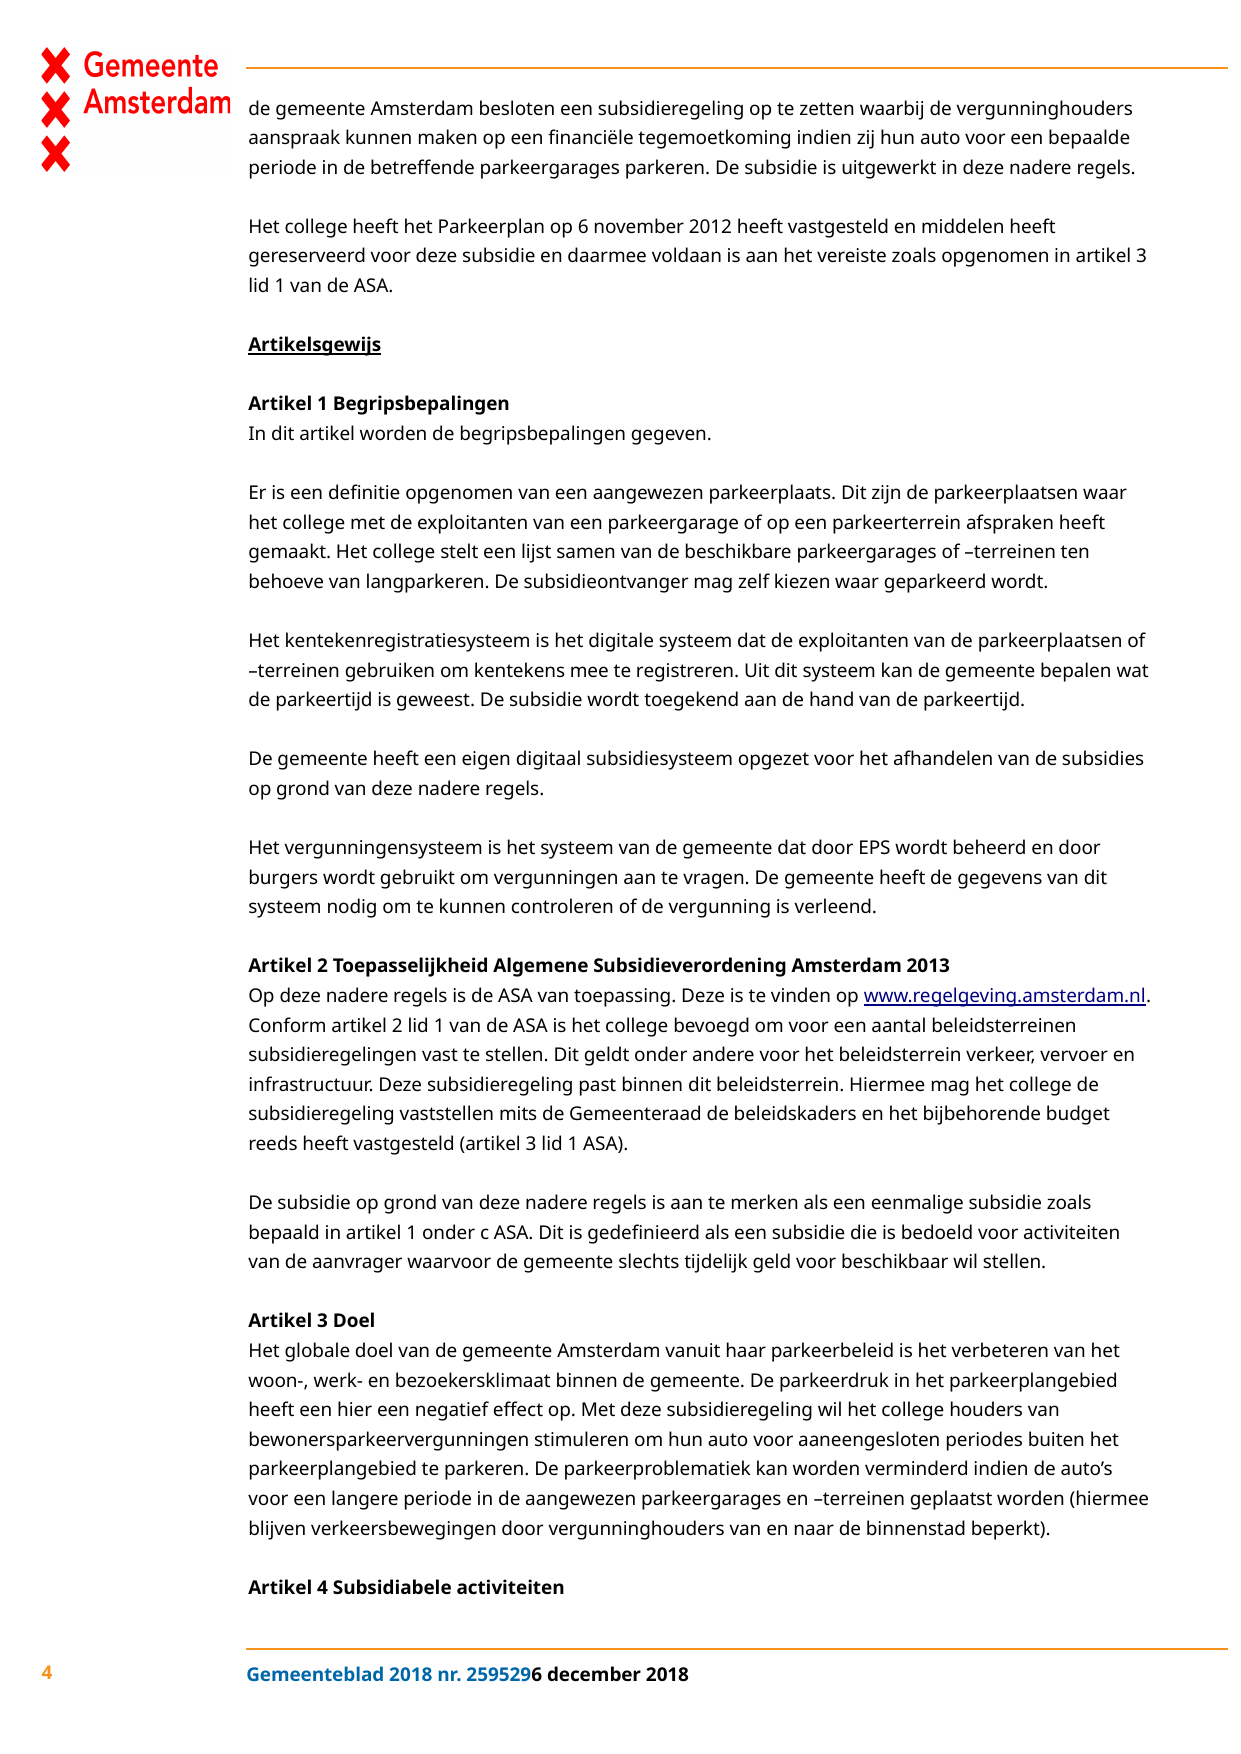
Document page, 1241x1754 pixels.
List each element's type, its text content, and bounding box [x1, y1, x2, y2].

text Het college heeft het Parkeerplan op 6 november 2012 heeft vastgesteld en middelen heeft gereserveerd voor deze subsidie en daarmee voldaan is aan het vereiste zoals opgenomen in artikel 3 lid 1 van de ASA. [248, 213, 1152, 298]
text de gemeente Amsterdam besloten een subsidieregeling op te zetten waarbij de vergunninghouders aanspraak kunnen maken op een financiële tegemoetkoming indien zij hun auto voor een bepaalde periode in de betreffende parkeergarages parkeren. De subsidie is uitgewerkt in deze nadere regels. [248, 95, 1152, 180]
text Artikel 4 Subsidiabele activiteiten [248, 1574, 1152, 1600]
text De gemeente heeft een eigen digitaal subsidiesysteem opgezet voor het afhandelen van de subsidies op grond van deze nadere regels. [248, 746, 1152, 801]
text Het globale doel van de gemeente Amsterdam vanuit haar parkeerbeleid is het verbeteren van het woon-, werk- en bezoekersklimaat binnen de gemeente. De parkeerdruk in het parkeerplangebied heeft een hier een negatief effect op. Met deze subsidieregeling wil het college houders van bewonersparkeervergunningen stimuleren om hun auto voor aaneengesloten periodes buiten het parkeerplangebied te parkeren. De parkeerproblematiek kan worden verminderd indien de auto’s voor een langere periode in de aangewezen parkeergarages en –terreinen geplaatst worden (hiermee blijven verkeersbewegingen door vergunninghouders van en naar de binnenstad beperkt). [248, 1337, 1152, 1541]
text Het vergunningensysteem is het systeem van de gemeente dat door EPS wordt beheerd en door burgers wordt gebruikt om vergunningen aan te vragen. De gemeente heeft de gegevens van dit systeem nodig om te kunnen controleren of de vergunning is verleend. [248, 834, 1152, 919]
text Artikelsgewijs [248, 331, 1152, 357]
text In dit artikel worden de begripsbepalingen gegeven. [248, 420, 1152, 446]
picture [41, 47, 231, 172]
text Op deze nadere regels is de ASA van toepassing. Deze is te vinden op www.regelgeving.amsterdam.nl. Conform artikel 2 lid 1 van de ASA is het college bevoegd om voor een aantal beleidsterreinen subsidieregelingen vast te stellen. Dit geldt onder andere voor het beleidsterrein verkeer, vervoer en infrastructuur. Deze subsidieregeling past binnen dit beleidsterrein. Hiermee mag het college de subsidieregeling vaststellen mits de Gemeenteraad de beleidskaders en het bijbehorende budget reeds heeft vastgesteld (artikel 3 lid 1 ASA). [248, 982, 1152, 1156]
text Het kentekenregistratiesysteem is het digitale systeem dat de exploitanten van de parkeerplaatsen of –terreinen gebruiken om kentekens mee te registreren. Uit dit systeem kan de gemeente bepalen wat de parkeertijd is geweest. De subsidie wordt toegekend aan de hand van de parkeertijd. [248, 627, 1152, 712]
text Artikel 3 Doel [248, 1308, 1152, 1333]
text Er is een definitie opgenomen van een aangewezen parkeerplaats. Dit zijn de parkeerplaatsen waar het college met de exploitanten van een parkeergarage of op een parkeerterrein afspraken heeft gemaakt. Het college stelt een lijst samen van de beschikbare parkeergarages of –terreinen ten behoeve van langparkeren. De subsidieontvanger mag zelf kiezen waar geparkeerd wordt. [248, 479, 1152, 594]
text De subsidie op grond van deze nadere regels is aan te merken als een eenmalige subsidie zoals bepaald in artikel 1 onder c ASA. Dit is gedefinieerd als een subsidie die is bedoeld voor activiteiten van de aanvrager waarvoor de gemeente slechts tijdelijk geld voor beschikbaar wil stellen. [248, 1189, 1152, 1274]
text Artikel 1 Begripsbepalingen [248, 391, 1152, 416]
text Artikel 2 Toepasselijkheid Algemene Subsidieverordening Amsterdam 2013 [248, 953, 1152, 978]
